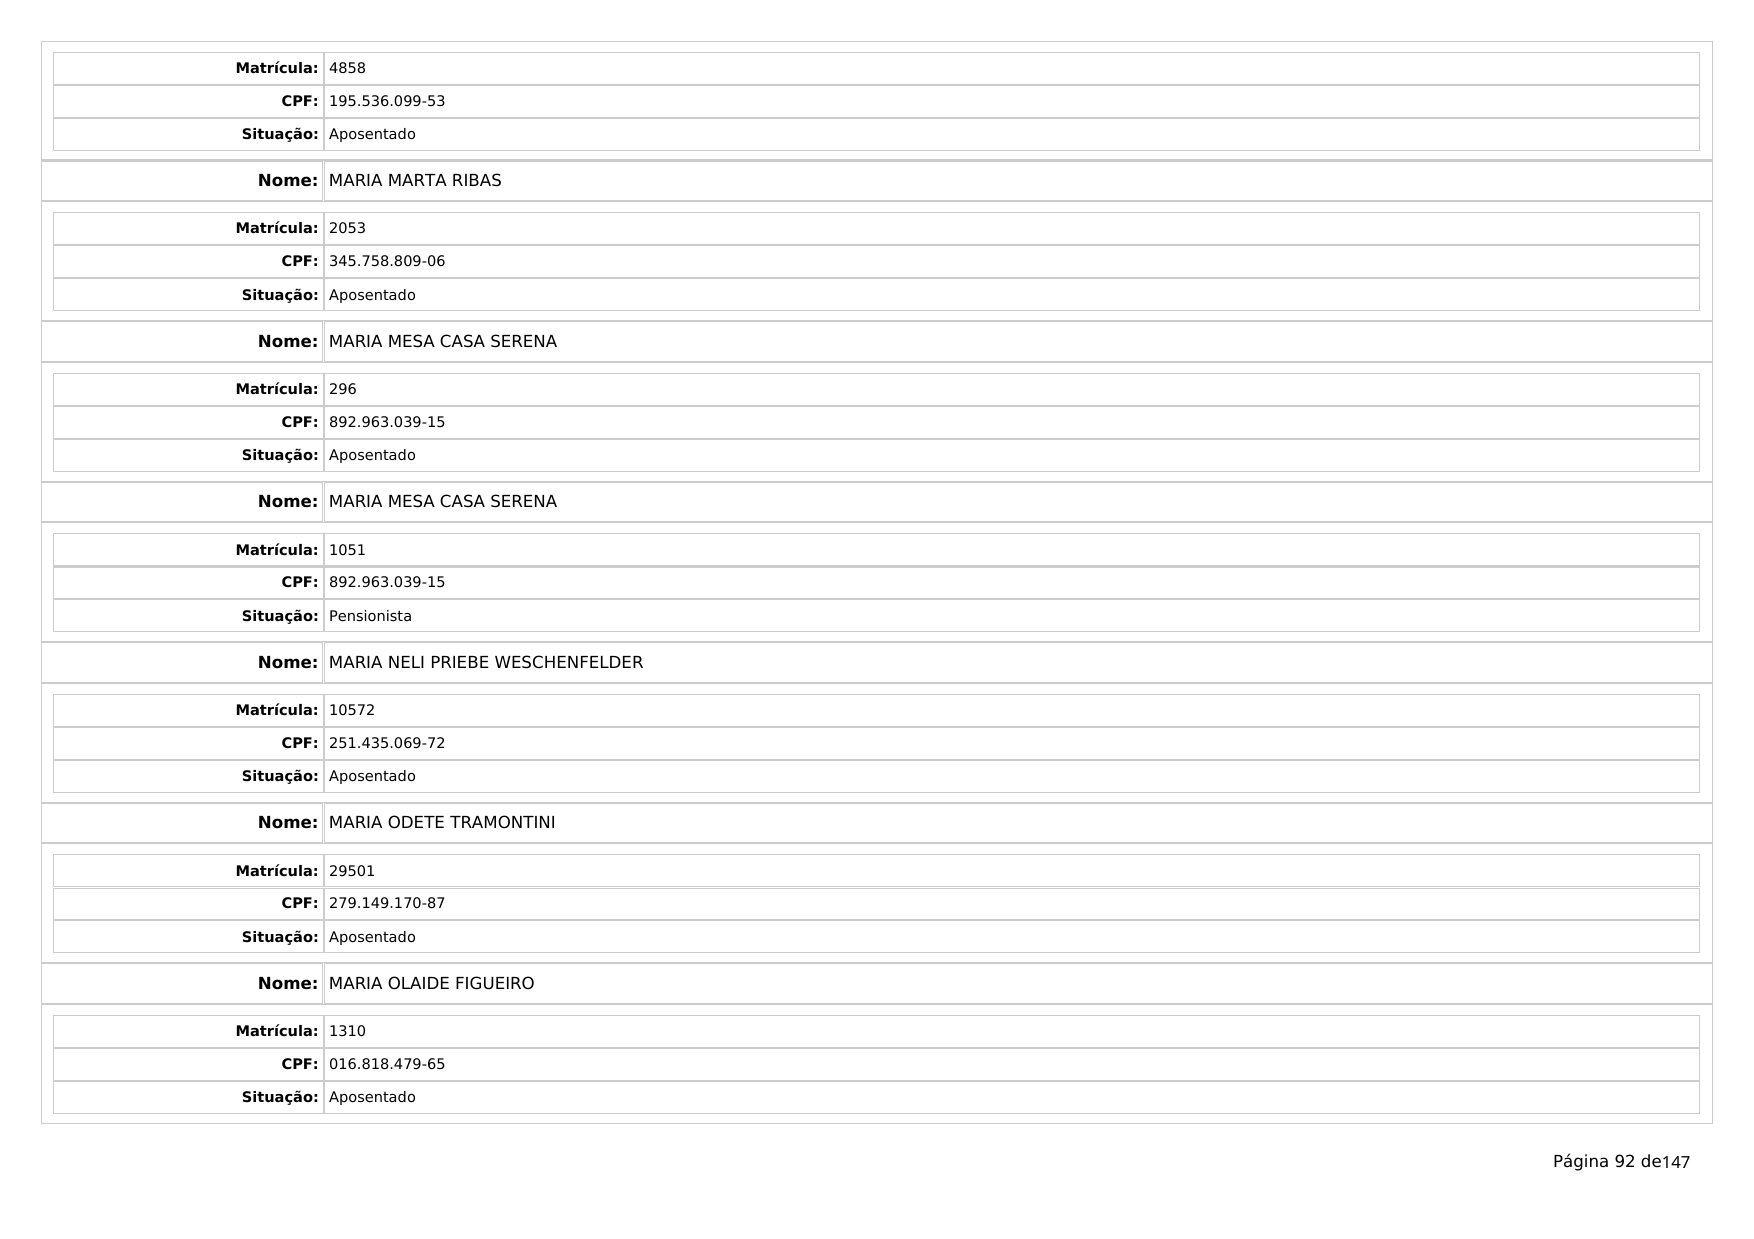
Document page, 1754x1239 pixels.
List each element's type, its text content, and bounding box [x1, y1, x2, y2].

table_cell [0, 321, 41, 362]
table_header [53, 688, 324, 694]
table_cell [1700, 406, 1708, 439]
table_cell CPF: [54, 889, 323, 919]
table_cell [1708, 373, 1712, 406]
table_cell [1713, 522, 1753, 642]
table_cell [46, 1015, 53, 1048]
table_cell [0, 1124, 41, 1142]
table_cell Nome: [42, 322, 322, 361]
table_header [1700, 367, 1708, 373]
table_cell [42, 523, 1712, 641]
table_cell MARIA MESA CASA SERENA [325, 483, 1712, 521]
table_cell [1700, 52, 1708, 85]
table_cell [1700, 888, 1708, 920]
table_cell Nome: [42, 964, 322, 1003]
table_header [53, 848, 324, 854]
table_cell [1713, 1124, 1753, 1142]
table_cell [0, 843, 41, 963]
table_cell CPF: [54, 86, 323, 117]
table_cell [0, 1004, 41, 1124]
table_header [324, 206, 1700, 212]
table_cell [1708, 85, 1712, 118]
table_header [46, 848, 53, 854]
table_cell [46, 245, 53, 278]
table_cell [46, 760, 53, 793]
table_cell [1708, 406, 1712, 439]
table_cell 1051 [325, 534, 1699, 565]
table_cell [42, 202, 1712, 320]
table_header [324, 1009, 1700, 1015]
table_cell [46, 278, 53, 311]
table_cell [1708, 52, 1712, 85]
table_cell [1700, 373, 1708, 406]
table_cell [1700, 533, 1708, 566]
table_cell [0, 522, 41, 642]
table_header [1700, 46, 1708, 52]
table_cell [46, 439, 53, 472]
table_cell [1700, 920, 1708, 953]
table_cell Situação: [54, 119, 323, 150]
table_cell [1713, 642, 1753, 683]
table_cell [1708, 854, 1712, 887]
table_header [53, 527, 324, 533]
table_header [1700, 688, 1708, 694]
table_cell [46, 85, 53, 118]
table_cell CPF: [54, 1049, 323, 1080]
table_cell [1713, 963, 1753, 1004]
table_cell [1713, 843, 1753, 963]
table_cell [1708, 212, 1712, 245]
table_cell [1713, 41, 1753, 161]
table_cell Matrícula: [54, 53, 323, 84]
table_cell 345.758.809-06 [325, 246, 1699, 277]
table_cell MARIA MARTA RIBAS [325, 162, 1712, 200]
table_cell [41, 1142, 323, 1182]
table_header [46, 1009, 53, 1015]
table_cell [0, 683, 41, 803]
table_cell [1713, 161, 1753, 201]
table_cell [1700, 118, 1708, 151]
table_cell Pensionista [325, 600, 1699, 631]
table_cell [1713, 321, 1753, 362]
table_cell 2053 [325, 213, 1699, 244]
table_cell [1708, 245, 1712, 278]
table_cell [46, 566, 53, 599]
table_cell [1700, 694, 1708, 727]
table_cell Situação: [54, 1082, 323, 1113]
table_cell [1700, 1015, 1708, 1048]
table_cell [1708, 566, 1712, 599]
table_cell 29501 [325, 855, 1699, 886]
table_cell [41, 1124, 323, 1142]
table_cell 892.963.039-15 [325, 407, 1699, 438]
table_header [1700, 848, 1708, 854]
table_cell [0, 642, 41, 683]
table_cell [0, 362, 41, 482]
table_header [1713, 0, 1753, 41]
table_cell MARIA NELI PRIEBE WESCHENFELDER [325, 643, 1712, 682]
table_cell Aposentado [325, 761, 1699, 792]
table_cell [1713, 201, 1753, 321]
table_cell 1310 [325, 1016, 1699, 1047]
table_header [1700, 206, 1708, 212]
table_cell [1700, 85, 1708, 118]
table_cell [1713, 683, 1753, 803]
table_header [1700, 527, 1708, 533]
table_cell [1700, 1081, 1708, 1114]
table_cell Nome: [42, 483, 322, 521]
table_cell [1713, 1142, 1753, 1182]
table_cell [1713, 362, 1753, 482]
table_cell [324, 1124, 1531, 1142]
table_cell Matrícula: [54, 213, 323, 244]
table_cell Matrícula: [54, 695, 323, 726]
table_cell Situação: [54, 440, 323, 471]
table_cell Nome: [42, 643, 322, 682]
table_header [324, 848, 1700, 854]
table_cell Situação: [54, 600, 323, 631]
table_cell Matrícula: [54, 374, 323, 405]
table_cell 016.818.479-65 [325, 1049, 1699, 1080]
table_cell [1708, 760, 1712, 793]
table_cell [0, 1142, 41, 1182]
table_header [1700, 1009, 1708, 1015]
table_cell [1708, 533, 1712, 566]
table_cell [1700, 854, 1708, 887]
table_cell [1708, 1015, 1712, 1048]
table_cell Situação: [54, 921, 323, 952]
table_cell [46, 920, 53, 953]
table_header [53, 367, 324, 373]
table_cell Aposentado [325, 119, 1699, 150]
table_cell 892.963.039-15 [325, 568, 1699, 598]
table_cell MARIA ODETE TRAMONTINI [325, 804, 1712, 842]
table_cell [1708, 1048, 1712, 1081]
table_header [53, 206, 324, 212]
table_cell [46, 212, 53, 245]
table_header [53, 46, 324, 52]
table_cell [46, 533, 53, 566]
table_cell Aposentado [325, 921, 1699, 952]
table_cell [1713, 482, 1753, 522]
table_cell [42, 1005, 1712, 1123]
table_header [324, 527, 1700, 533]
table_header [46, 367, 53, 373]
table_cell Aposentado [325, 1082, 1699, 1113]
table_header [324, 0, 1531, 41]
table_cell MARIA MESA CASA SERENA [325, 322, 1712, 361]
table_cell Aposentado [325, 279, 1699, 310]
table_header [324, 46, 1700, 52]
table_cell [1700, 245, 1708, 278]
table_cell CPF: [54, 407, 323, 438]
table_cell [0, 803, 41, 843]
table_cell [0, 161, 41, 201]
table_cell 4858 [325, 53, 1699, 84]
table_cell [1700, 727, 1708, 760]
table_cell CPF: [54, 728, 323, 759]
table_cell Matrícula: [54, 534, 323, 565]
table_cell [1700, 566, 1708, 599]
table_cell 195.536.099-53 [325, 86, 1699, 117]
table_header [1662, 0, 1713, 41]
table_cell [1700, 1048, 1708, 1081]
table_cell [1662, 1124, 1713, 1142]
table_cell [1700, 212, 1708, 245]
table_cell [1708, 278, 1712, 311]
table_cell [1708, 727, 1712, 760]
table_cell [42, 844, 1712, 962]
table_header [1531, 0, 1662, 41]
table_cell [46, 52, 53, 85]
table_cell [1700, 760, 1708, 793]
table_cell 251.435.069-72 [325, 728, 1699, 759]
table_cell [1713, 1004, 1753, 1124]
table_cell [46, 1081, 53, 1114]
table_header [41, 0, 323, 41]
table_cell 147 [1662, 1142, 1713, 1182]
table_cell Nome: [42, 162, 322, 200]
table_cell 279.149.170-87 [325, 889, 1699, 919]
table_header [0, 0, 41, 41]
table_cell [42, 42, 1712, 159]
table_cell [1700, 439, 1708, 472]
table_cell [1708, 1081, 1712, 1114]
table_cell Situação: [54, 761, 323, 792]
table_cell MARIA OLAIDE FIGUEIRO [325, 964, 1712, 1003]
table_cell [46, 694, 53, 727]
table_cell [1531, 1124, 1662, 1142]
table_cell Situação: [54, 279, 323, 310]
table_cell 10572 [325, 695, 1699, 726]
table_cell [46, 373, 53, 406]
table_cell [1708, 888, 1712, 920]
table_cell [0, 963, 41, 1004]
table_cell [1708, 439, 1712, 472]
table_cell [46, 406, 53, 439]
table_cell [46, 1048, 53, 1081]
table_header [324, 688, 1700, 694]
table_cell [1713, 803, 1753, 843]
table_cell [1708, 599, 1712, 632]
table_cell [1700, 599, 1708, 632]
table_cell [46, 888, 53, 920]
table_cell Aposentado [325, 440, 1699, 471]
table_cell [0, 201, 41, 321]
table_cell [42, 363, 1712, 481]
table_cell 296 [325, 374, 1699, 405]
table_header [46, 688, 53, 694]
table_cell [1708, 694, 1712, 727]
table_header [46, 527, 53, 533]
table_cell [1700, 278, 1708, 311]
table_cell [1708, 920, 1712, 953]
table_cell [46, 599, 53, 632]
table_cell CPF: [54, 568, 323, 598]
table_cell Matrícula: [54, 855, 323, 886]
table_cell [46, 727, 53, 760]
table_header [46, 206, 53, 212]
table_header [46, 46, 53, 52]
table_cell CPF: [54, 246, 323, 277]
table_cell [46, 118, 53, 151]
table_cell Nome: [42, 804, 322, 842]
table_cell Página 92 de [1531, 1142, 1662, 1182]
table_cell [46, 854, 53, 887]
table_cell [324, 1142, 1531, 1182]
table_header [53, 1009, 324, 1015]
table_header [324, 367, 1700, 373]
table_cell [42, 684, 1712, 802]
table_cell [1708, 118, 1712, 151]
table_cell Matrícula: [54, 1016, 323, 1047]
table_cell [0, 482, 41, 522]
table_cell [0, 41, 41, 161]
